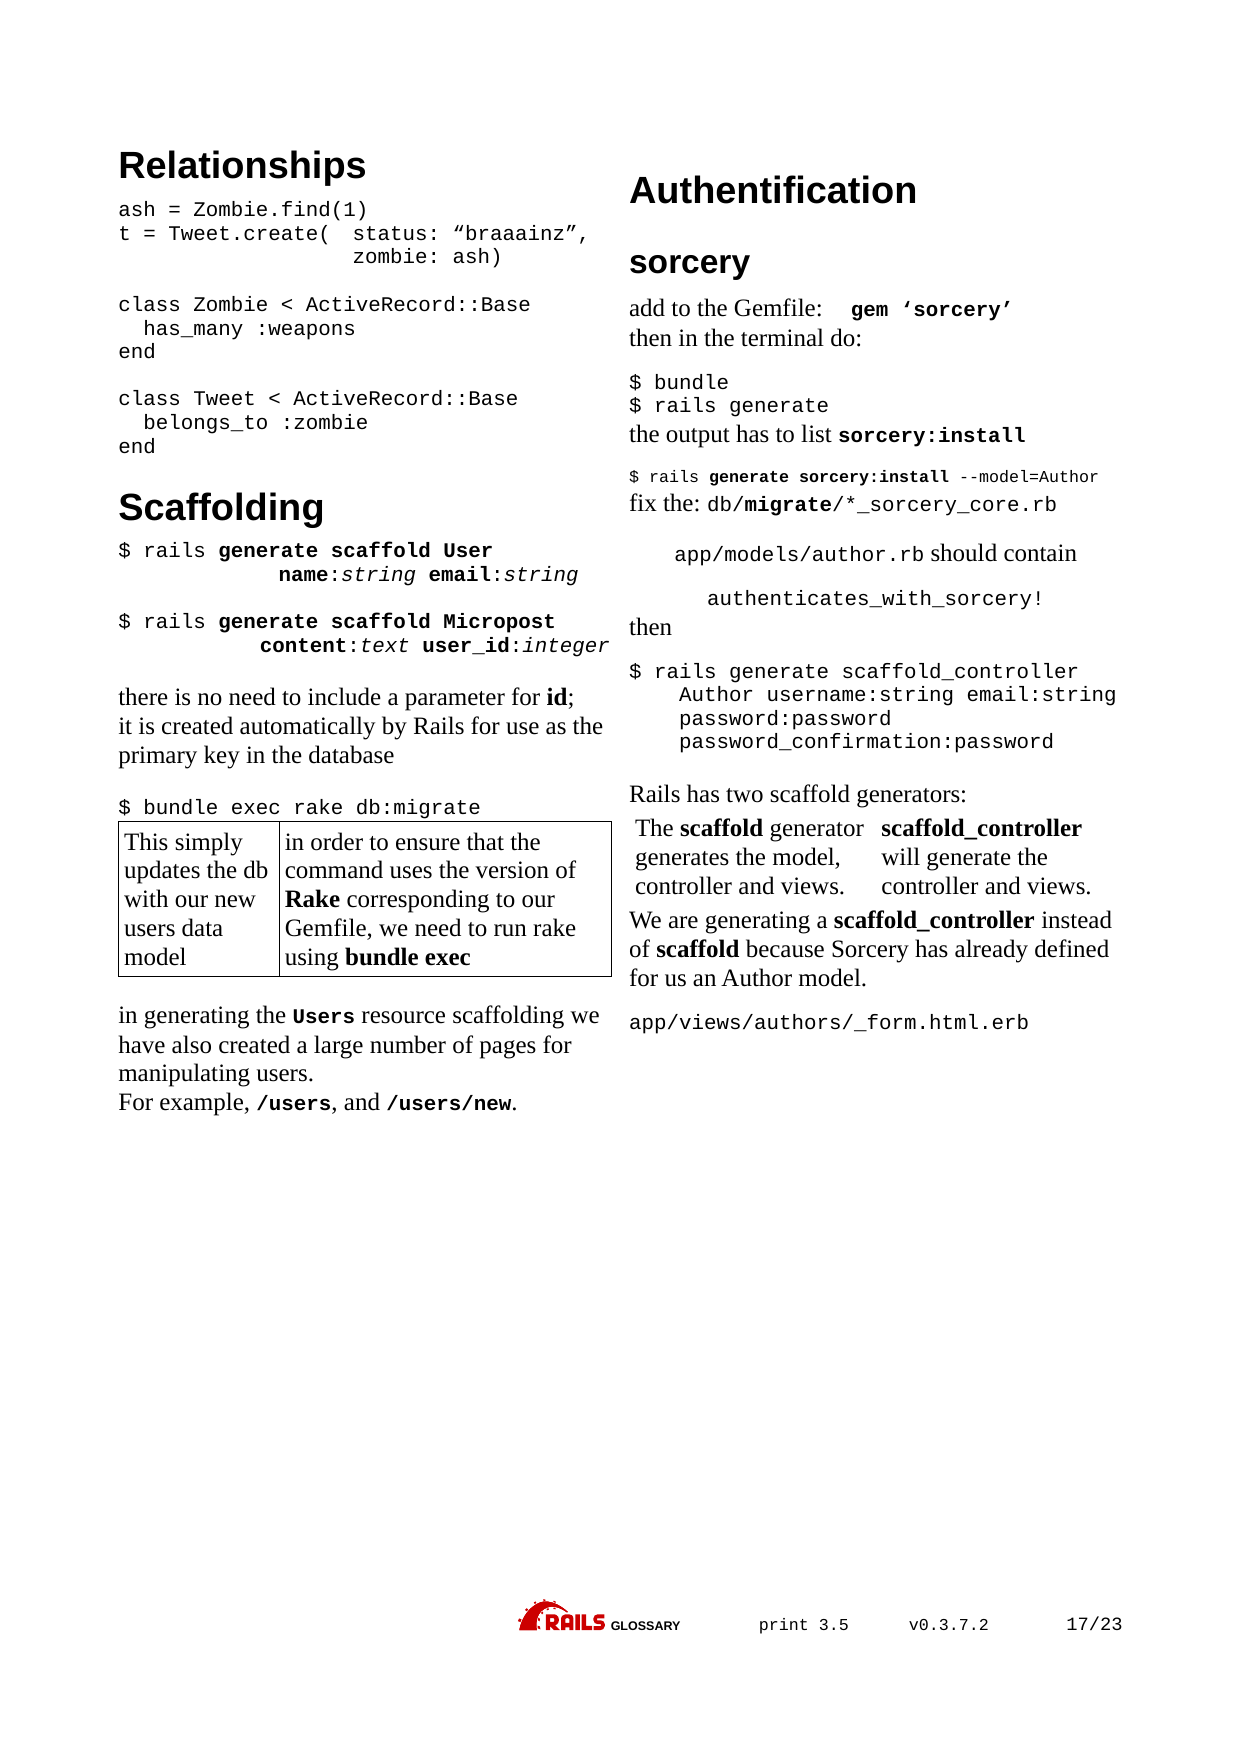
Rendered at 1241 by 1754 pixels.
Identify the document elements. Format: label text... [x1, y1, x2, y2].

text has_many :weapons [118, 317, 611, 341]
text password:password [629, 708, 1122, 732]
text then [629, 612, 1122, 640]
text belongs_to :zombie [118, 412, 611, 436]
text ash = Zombie.find(1) [118, 199, 611, 223]
text app/models/author.rb should contain [629, 538, 1122, 567]
subtitle Scaffolding [118, 484, 611, 528]
text $ rails generate scaffold_controller [629, 661, 1122, 684]
text end [118, 436, 611, 459]
text password_confirmation:password [629, 732, 1122, 755]
text zombie: ash) [118, 247, 611, 270]
text the output has to list sorcery:install [629, 419, 1122, 449]
text $ rails generate sorcery:install --model=Author [629, 469, 1122, 488]
text name:string email:string [118, 564, 611, 588]
text class Zombie < ActiveRecord::Base [118, 294, 611, 317]
table_header scaffold_controller will generate the controller and views. [875, 808, 1122, 905]
text end [118, 341, 611, 365]
text $ rails generate scaffold Micropost [118, 611, 611, 635]
text We are generating a scaffold_controller instead of scaffold because Sorcery has already defined [629, 905, 1122, 963]
text it is created automatically by Rails for use as the [118, 711, 611, 740]
text $ bundle [629, 372, 1122, 395]
text in generating the Users resource scaffolding we have also created a large number of pages for manipulating users. [118, 1000, 611, 1087]
text authenticates_with_sorcery! [629, 588, 1122, 612]
text there is no need to include a parameter for id; [118, 682, 611, 711]
text $ bundle exec rake db:migrate [118, 797, 611, 821]
table_header The scaffold generator generates the model, controller and views. [629, 808, 875, 905]
subtitle Relationships [118, 143, 611, 187]
subtitle Authentification [629, 168, 1122, 212]
text primary key in the database [118, 740, 611, 769]
table_header This simply updates the db with our new users data model [119, 822, 279, 976]
text for us an Author model. [629, 963, 1122, 992]
text Author username:string email:string [629, 684, 1122, 708]
text then in the terminal do: [629, 323, 1122, 351]
text $ rails generate scaffold User [118, 541, 611, 564]
text app/views/authors/_form.html.erb [629, 1012, 1122, 1036]
text Rails has two scaffold generators: [629, 779, 1122, 808]
text class Tweet < ActiveRecord::Base [118, 388, 611, 412]
table_header in order to ensure that the command uses the version of Rake corresponding to our Gemfile, we need to run rake using bundle exec [280, 822, 611, 976]
text For example, /users, and /users/new. [118, 1087, 611, 1117]
text fix the: db/migrate/*_sorcery_core.rb [629, 488, 1122, 517]
subtitle sorcery [629, 242, 1122, 281]
text t = Tweet.create( status: “braaainz”, [118, 223, 611, 247]
text add to the Gemfile: gem ‘sorcery’ [629, 293, 1122, 323]
text content:text user_id:integer [118, 635, 611, 659]
text $ rails generate [629, 395, 1122, 419]
